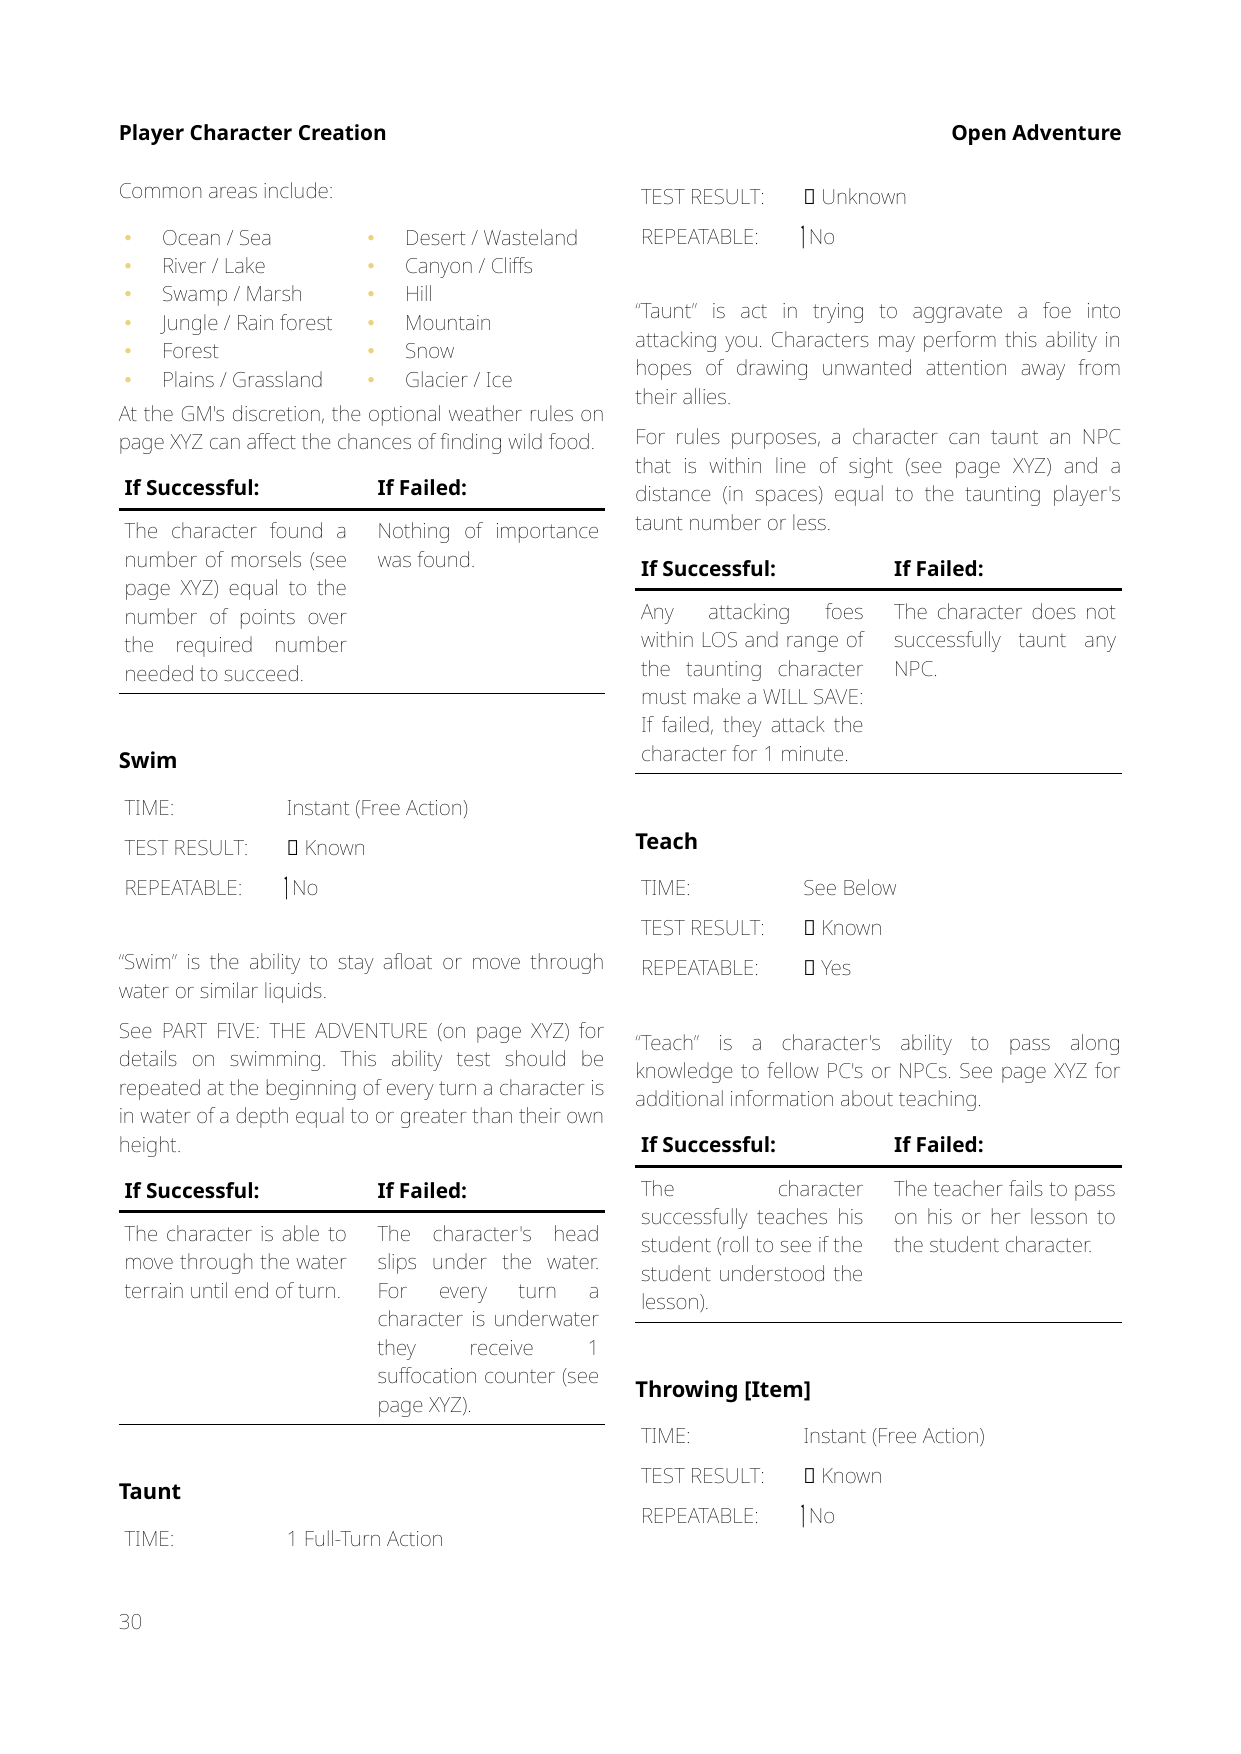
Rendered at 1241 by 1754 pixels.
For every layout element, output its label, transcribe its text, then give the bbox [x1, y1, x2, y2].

text Teach [635, 826, 1122, 856]
table_header See Below [797, 868, 1122, 907]
table_header Desert / Wasteland Canyon / Cliffs Hill Mountain Snow Glacier / Ice [362, 217, 605, 399]
text Throwing [Item] [635, 1374, 1122, 1404]
table_header If Failed: [888, 1125, 1122, 1165]
table_header If Successful: [119, 468, 353, 508]
table_header [869, 1125, 888, 1165]
table_cell  Known [797, 1456, 1122, 1496]
table_cell  Known [281, 827, 605, 867]
table_header Ocean / Sea River / Lake Swamp / Marsh Jungle / Rain forest Forest Plains / Grassland [119, 217, 362, 399]
table_cell [353, 1213, 372, 1424]
table_cell Any attacking foes within LOS and range of the taunting character must make a WILL SAVE: If failed, they attack the character for 1 minute. [635, 591, 869, 773]
table_cell  No [797, 216, 1122, 256]
table_cell  Yes [797, 947, 1122, 987]
table_cell [353, 511, 372, 693]
table_cell The character is able to move through the water terrain until end of turn. [119, 1213, 353, 1424]
table_cell  No [797, 1496, 1122, 1536]
table_header Instant (Free Action) [281, 787, 605, 827]
table_header [353, 1170, 372, 1210]
table_cell TEST RESULT: [635, 1456, 797, 1496]
table_cell REPEATABLE: [635, 1496, 797, 1536]
table_header TIME: [635, 1416, 797, 1456]
table_cell The teacher fails to pass on his or her lesson to the student character. [888, 1168, 1122, 1322]
text Swim [118, 745, 605, 775]
table_cell [869, 591, 888, 773]
table_cell The character does not successfully taunt any NPC. [888, 591, 1122, 773]
table_header If Successful: [119, 1170, 353, 1210]
table_cell The character successfully teaches his student (roll to see if the student understood the lesson). [635, 1168, 869, 1322]
table_header If Successful: [635, 548, 869, 588]
text At the GM's discretion, the optional weather rules on page XYZ can affect the chances of finding wild food. [118, 399, 605, 456]
table_cell Nothing of importance was found. [372, 511, 605, 693]
table_header If Failed: [372, 468, 605, 508]
text See PART FIVE: THE ADVENTURE (on page XYZ) for details on swimming. This ability test should be repeated at the beginning of every turn a character is in water of a depth equal to or greater than their own height. [118, 1016, 605, 1158]
text Common areas include: [118, 176, 605, 205]
table_cell REPEATABLE: [119, 867, 281, 907]
table_header TIME: [119, 787, 281, 827]
table_header If Failed: [372, 1170, 605, 1210]
table_cell TEST RESULT: [119, 827, 281, 867]
text Taunt [118, 1476, 605, 1506]
table_cell  No [281, 867, 605, 907]
table_header TIME: [635, 868, 797, 907]
table_cell REPEATABLE: [635, 947, 797, 987]
table_cell [869, 1168, 888, 1322]
table_cell The character's head slips under the water. For every turn a character is underwater they receive 1 suffocation counter (see page XYZ). [372, 1213, 605, 1424]
table_header [353, 468, 372, 508]
table_header If Failed: [888, 548, 1122, 588]
table_cell REPEATABLE: [635, 216, 797, 256]
table_header [869, 548, 888, 588]
table_cell TEST RESULT: [635, 908, 797, 947]
text “Taunt” is act in trying to aggravate a foe into attacking you. Characters may perform this ability in hopes of drawing unwanted attention away from their allies. [635, 297, 1122, 410]
table_cell  Unknown [797, 176, 1122, 216]
table_cell TEST RESULT: [635, 176, 797, 216]
table_cell The character found a number of morsels (see page XYZ) equal to the number of points over the required number needed to succeed. [119, 511, 353, 693]
table_header 1 Full-Turn Action [281, 1518, 605, 1558]
table_header If Successful: [635, 1125, 869, 1165]
text “Swim” is the ability to stay afloat or move through water or similar liquids. [118, 947, 605, 1004]
table_header TIME: [119, 1518, 281, 1558]
text For rules purposes, a character can taunt an NPC that is within line of sight (see page XYZ) and a distance (in spaces) equal to the taunting player's taunt number or less. [635, 422, 1122, 536]
table_header Instant (Free Action) [797, 1416, 1122, 1456]
table_cell  Known [797, 908, 1122, 947]
text “Teach” is a character's ability to pass along knowledge to fellow PC's or NPCs. See page XYZ for additional information about teaching. [635, 1028, 1122, 1113]
